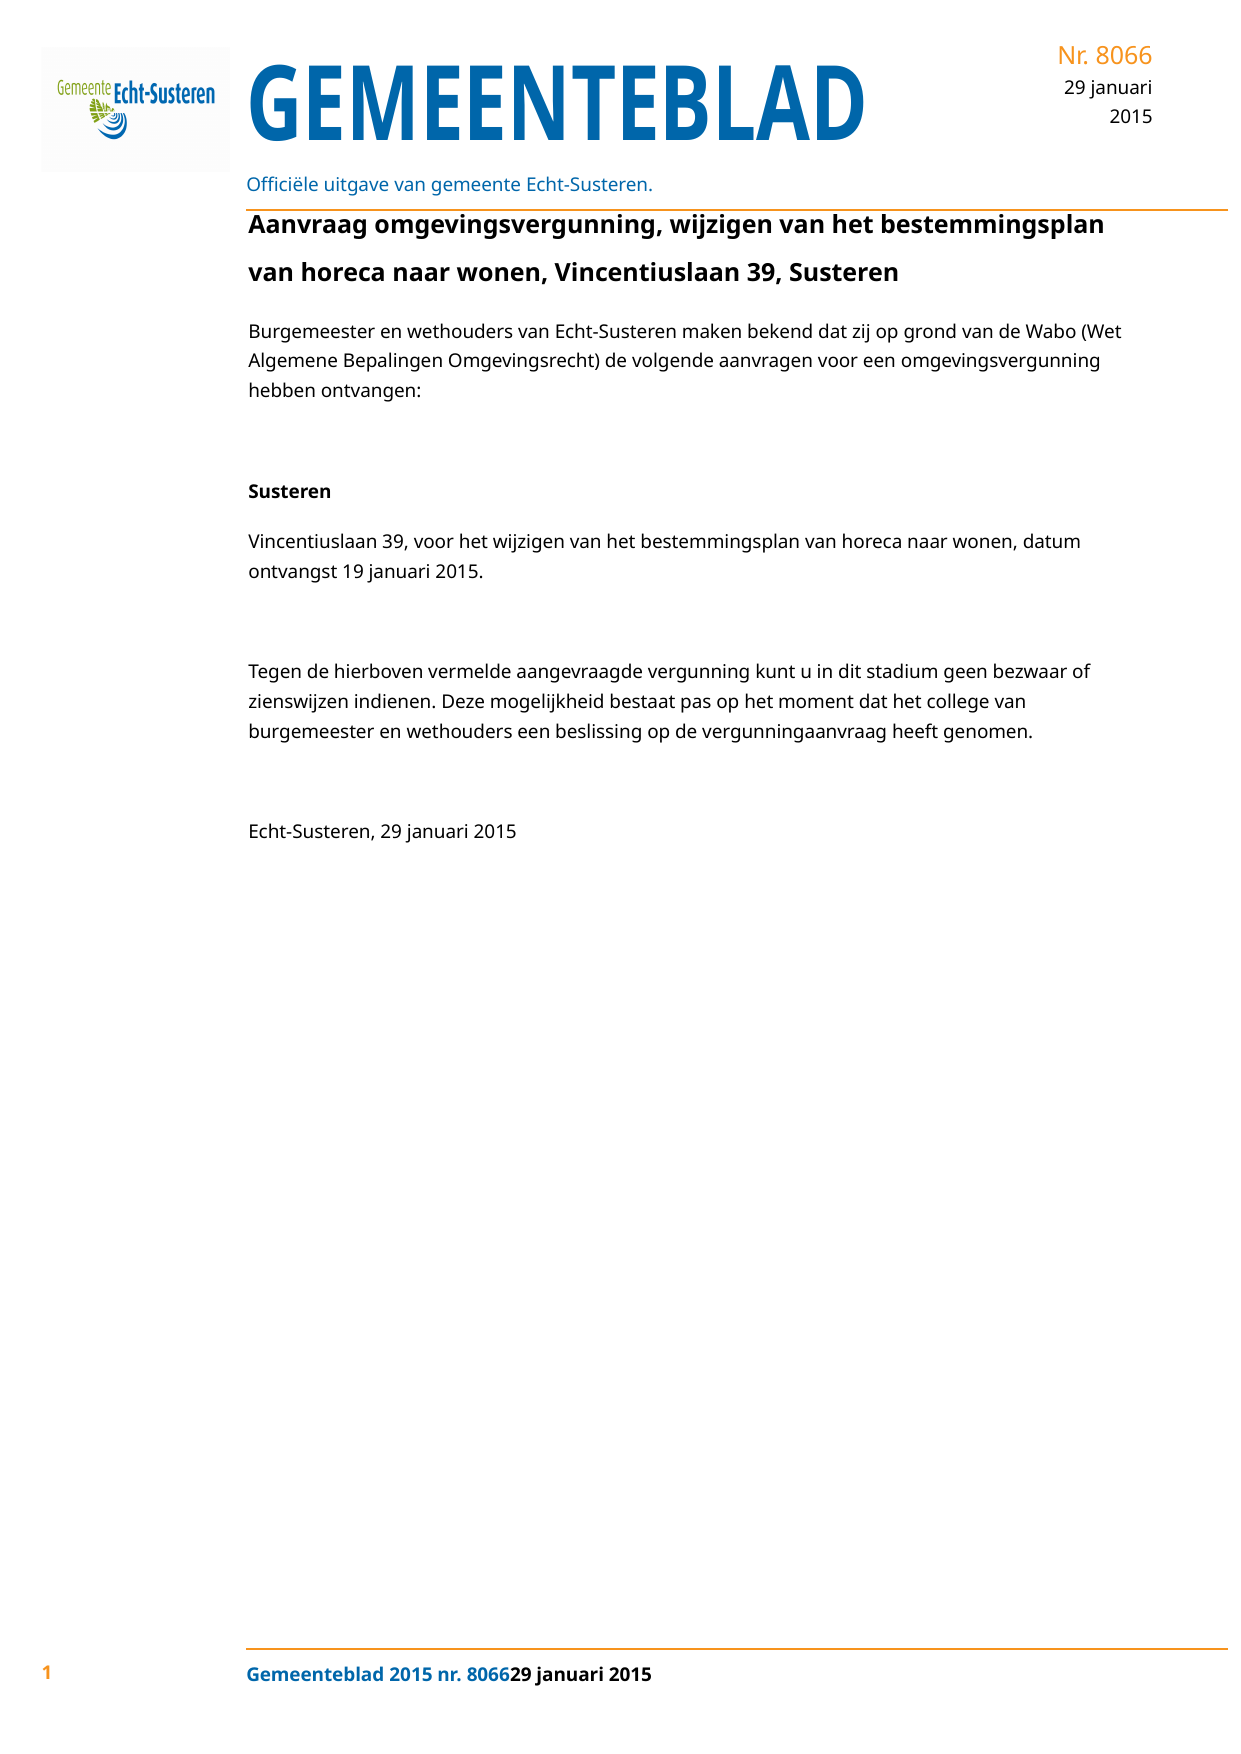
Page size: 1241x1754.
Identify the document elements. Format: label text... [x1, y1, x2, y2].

picture [41, 47, 231, 172]
text Echt-Susteren, 29 januari 2015 [248, 819, 1152, 844]
text Tegen de hierboven vermelde aangevraagde vergunning kunt u in dit stadium geen bezwaar of zienswijzen indienen. Deze mogelijkheid bestaat pas op het moment dat het college van burgemeester en wethouders een beslissing op de vergunningaanvraag heeft genomen. [248, 659, 1152, 744]
text Burgemeester en wethouders van Echt-Susteren maken bekend dat zij op grond van de Wabo (Wet Algemene Bepalingen Omgevingsrecht) de volgende aanvragen voor een omgevingsvergunning hebben ontvangen: [248, 318, 1152, 403]
text Susteren [248, 478, 1152, 504]
text Vincentiuslaan 39, voor het wijzigen van het bestemmingsplan van horeca naar wonen, datum ontvangst 19 januari 2015. [248, 528, 1152, 584]
text Aanvraag omgevingsvergunning, wijzigen van het bestemmingsplan van horeca naar wonen, Vincentiuslaan 39, Susteren [248, 211, 1152, 288]
